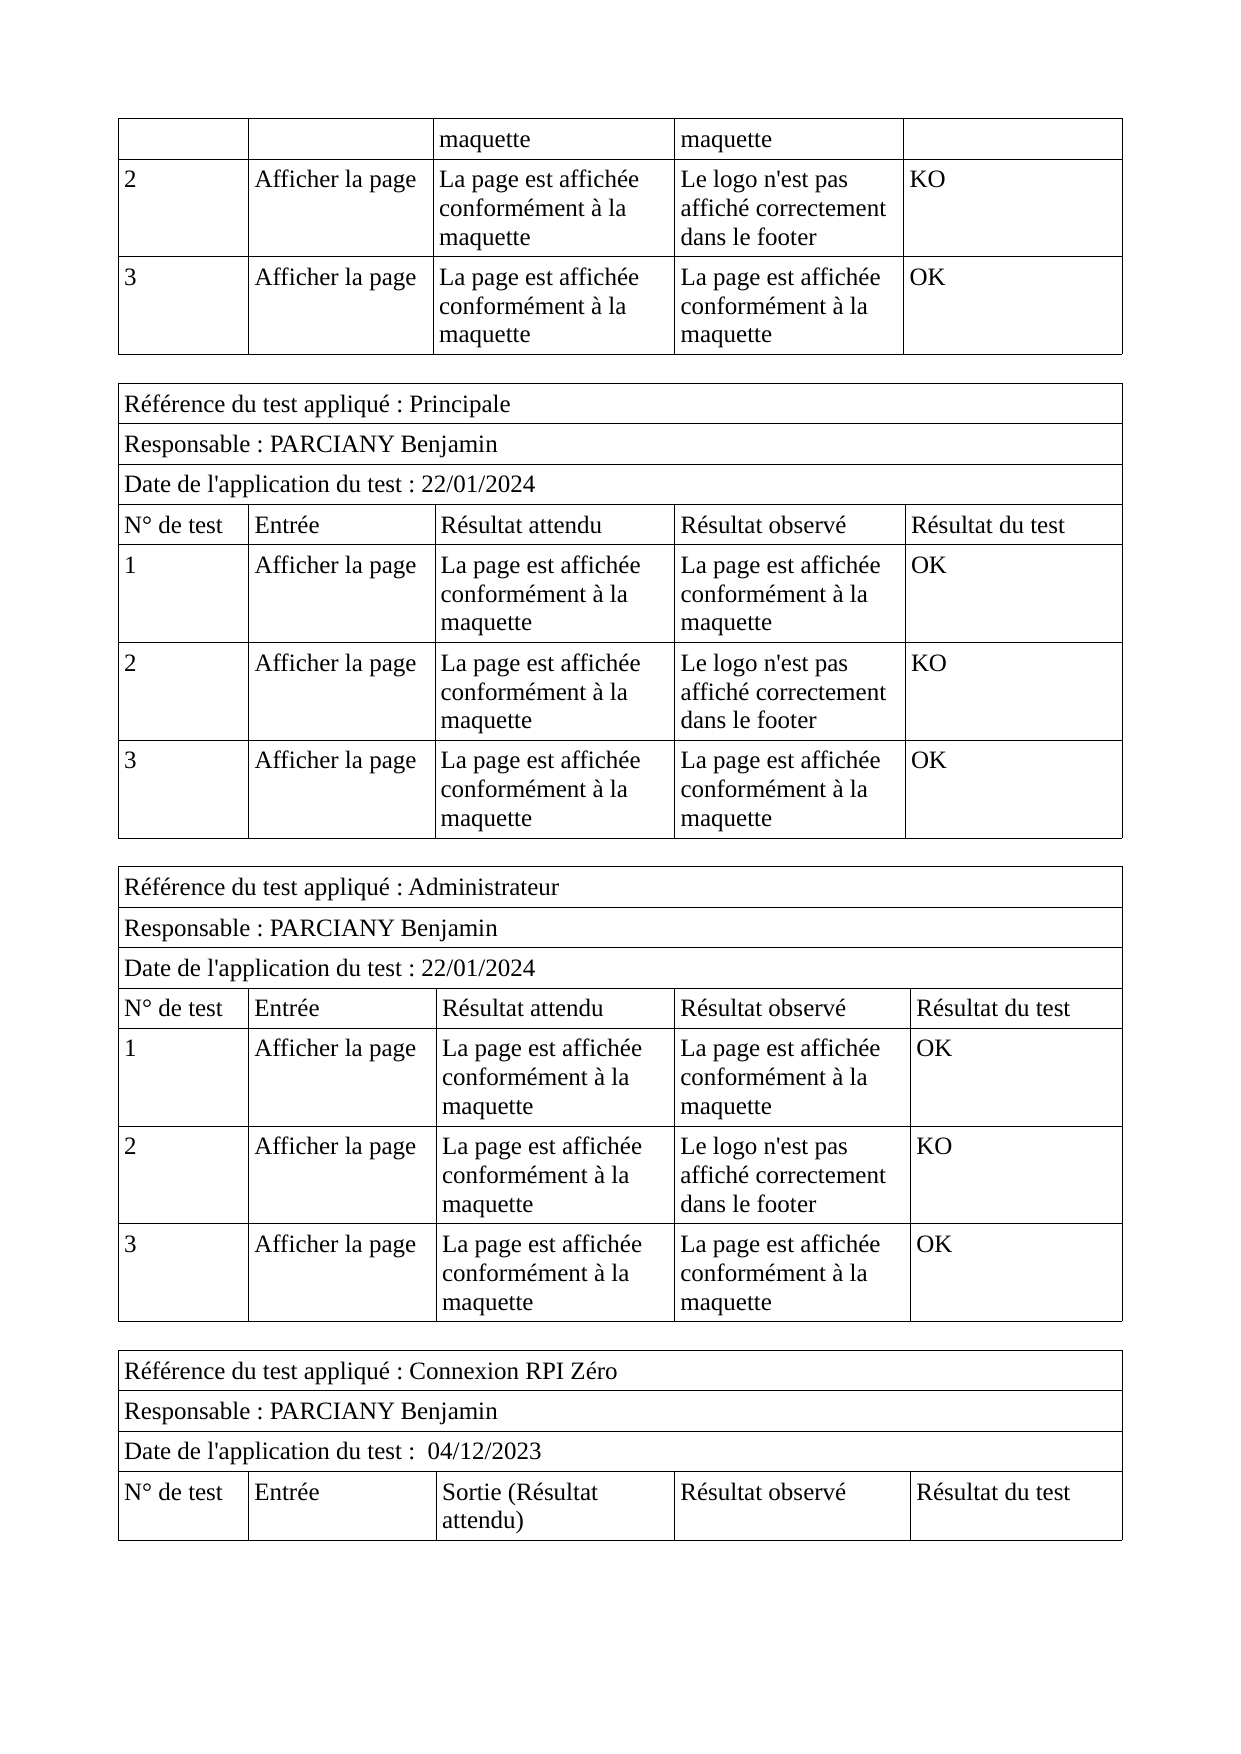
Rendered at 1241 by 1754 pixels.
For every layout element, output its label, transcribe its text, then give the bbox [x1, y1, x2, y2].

table_cell La page est affichée conformément à la maquette [436, 741, 674, 838]
table_header Référence du test appliqué : Connexion RPI Zéro [119, 1351, 1122, 1390]
table_cell [904, 119, 1122, 158]
table_cell La page est affichée conformément à la maquette [434, 160, 674, 256]
table_cell Entrée [249, 1472, 436, 1540]
table_cell Le logo n'est pas affiché correctement dans le footer [675, 643, 905, 740]
table_cell Résultat du test [911, 989, 1122, 1028]
table_cell Responsable : PARCIANY Benjamin [119, 908, 1122, 947]
table_cell La page est affichée conformément à la maquette [437, 1029, 674, 1126]
table_cell La page est affichée conformément à la maquette [675, 257, 903, 354]
table_cell La page est affichée conformément à la maquette [675, 741, 905, 838]
table_cell Résultat observé [675, 505, 905, 544]
table_cell La page est affichée conformément à la maquette [675, 545, 905, 642]
table_cell La page est affichée conformément à la maquette [675, 1029, 910, 1126]
table_cell Résultat observé [675, 989, 910, 1028]
table_cell Afficher la page [249, 643, 435, 740]
table_cell N° de test [119, 1472, 248, 1540]
table_header Référence du test appliqué : Principale [119, 384, 1122, 423]
table_cell maquette [434, 119, 674, 158]
table_cell Afficher la page [249, 1127, 436, 1223]
table_cell 2 [119, 160, 248, 256]
table_cell Afficher la page [249, 1029, 436, 1126]
table_cell Responsable : PARCIANY Benjamin [119, 424, 1122, 463]
table_cell Résultat observé [675, 1472, 910, 1540]
table_cell Le logo n'est pas affiché correctement dans le footer [675, 1127, 910, 1223]
table_cell OK [911, 1029, 1122, 1126]
table_cell maquette [675, 119, 903, 158]
table_cell Résultat du test [911, 1472, 1122, 1540]
table_cell Résultat du test [906, 505, 1122, 544]
table_cell OK [904, 257, 1122, 354]
table_cell Afficher la page [249, 741, 435, 838]
table_cell 2 [119, 1127, 248, 1223]
table_cell La page est affichée conformément à la maquette [436, 643, 674, 740]
table_cell Afficher la page [249, 257, 433, 354]
table_cell Afficher la page [249, 1224, 436, 1321]
table_cell La page est affichée conformément à la maquette [436, 545, 674, 642]
table_cell 1 [119, 545, 248, 642]
table_cell KO [911, 1127, 1122, 1223]
table_cell OK [906, 741, 1122, 838]
table_cell Date de l'application du test : 22/01/2024 [119, 948, 1122, 987]
table_cell 1 [119, 1029, 248, 1126]
table_cell Afficher la page [249, 545, 435, 642]
table_cell Date de l'application du test : 22/01/2024 [119, 465, 1122, 504]
table_cell Le logo n'est pas affiché correctement dans le footer [675, 160, 903, 256]
table_cell Résultat attendu [437, 989, 674, 1028]
table_cell Responsable : PARCIANY Benjamin [119, 1391, 1122, 1431]
table_cell KO [906, 643, 1122, 740]
table_cell OK [911, 1224, 1122, 1321]
table_cell 2 [119, 643, 248, 740]
table_header Référence du test appliqué : Administrateur [119, 867, 1122, 907]
table_cell N° de test [119, 989, 248, 1028]
table_cell Entrée [249, 989, 436, 1028]
table_cell Date de l'application du test : 04/12/2023 [119, 1432, 1122, 1471]
table_cell [249, 119, 433, 158]
table_cell Sortie (Résultat attendu) [437, 1472, 674, 1540]
table_cell 3 [119, 1224, 248, 1321]
table_cell OK [906, 545, 1122, 642]
table_cell Résultat attendu [436, 505, 674, 544]
table_cell La page est affichée conformément à la maquette [434, 257, 674, 354]
table_cell La page est affichée conformément à la maquette [675, 1224, 910, 1321]
table_cell 3 [119, 257, 248, 354]
table_cell N° de test [119, 505, 248, 544]
table_cell KO [904, 160, 1122, 256]
table_cell Afficher la page [249, 160, 433, 256]
table_cell 3 [119, 741, 248, 838]
table_cell Entrée [249, 505, 435, 544]
table_cell [119, 119, 248, 158]
table_cell La page est affichée conformément à la maquette [437, 1127, 674, 1223]
table_cell La page est affichée conformément à la maquette [437, 1224, 674, 1321]
